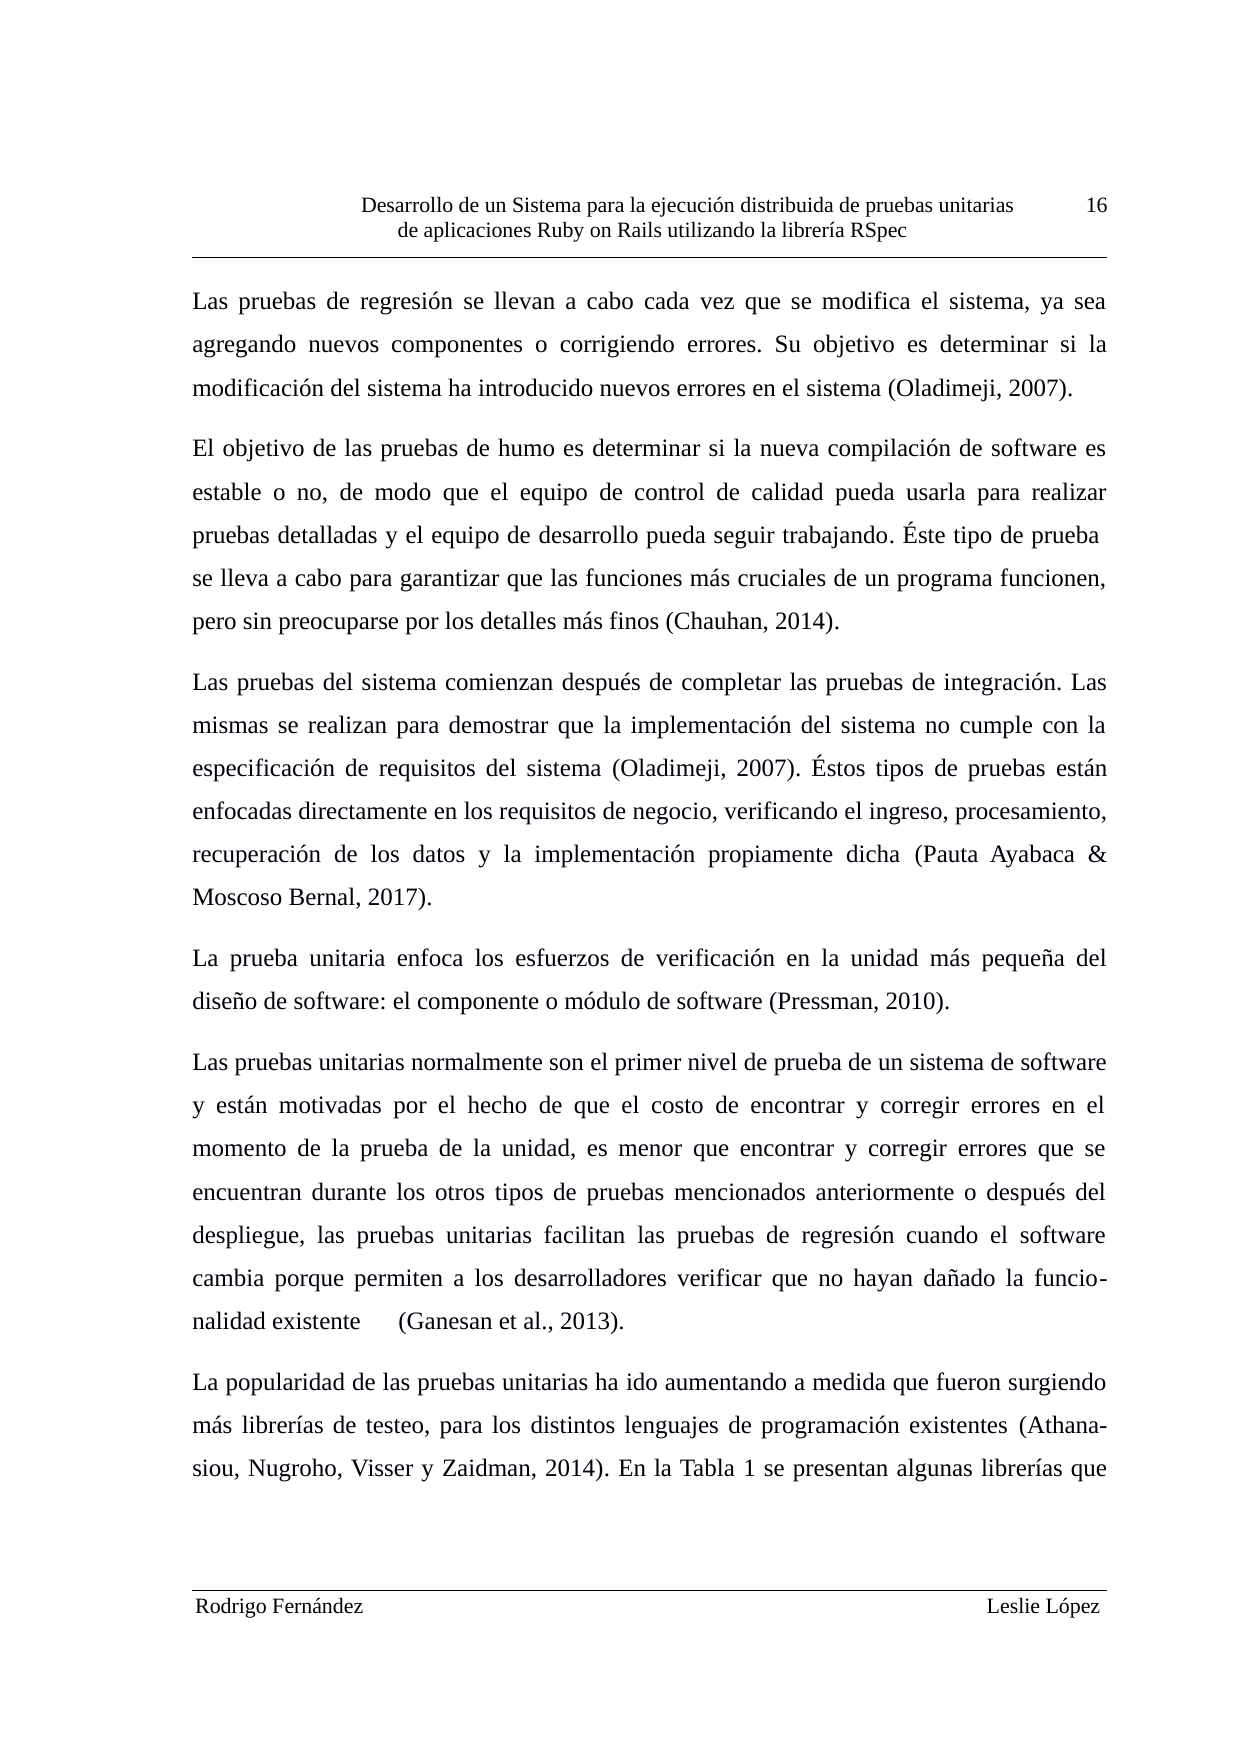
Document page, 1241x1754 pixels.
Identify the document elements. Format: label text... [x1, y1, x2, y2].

text Las pruebas unitarias normalmente son el primer nivel de prueba de un sistema de software y están motivadas por el hecho de que el costo de encontrar y corregir errores en el momento de la prueba de la unidad, es menor que encontrar y corregir errores que se encuentran durante los otros tipos de pruebas mencionados anteriormente o después del despliegue, las pruebas unitarias facilitan las pruebas de regresión cuando el software cambia porque permiten a los desarrolladores verificar que no hayan dañado la funcio­nalidad existente (Ganesan et al., 2013)⁠. [192, 1047, 1107, 1335]
text El objetivo de las pruebas de humo es determinar si la nueva compilación de software es estable o no, de modo que el equipo de control de calidad pueda usarla para realizar pruebas detalladas y el equipo de desarrollo pueda seguir trabajando. Éste tipo de prueba se lleva a cabo para garantizar que las funciones más cruciales de un programa funcionen, pero sin preocuparse por los detalles más finos (Chauhan, 2014)⁠. [192, 433, 1107, 635]
text Las pruebas del sistema comienzan después de completar las pruebas de integración. Las mismas se realizan para demostrar que la implementación del sistema no cumple con la especificación de requisitos del sistema (Oladimeji, 2007)⁠. Éstos tipos de pruebas están enfocadas directamente en los requisitos de negocio, verificando el ingreso, procesamiento, recuperación de los datos y la implementación propiamente dicha (Pauta Ayabaca & Moscoso Bernal, 2017)⁠. [192, 667, 1107, 911]
text La prueba unitaria enfoca los esfuerzos de verificación en la unidad más pequeña del diseño de software: el componente o módulo de software (Pressman, 2010)⁠. [192, 943, 1107, 1015]
text Las pruebas de regresión se llevan a cabo cada vez que se modifica el sistema, ya sea agregando nuevos componentes o corrigiendo errores. Su objetivo es determinar si la modificación del sistema ha introducido nuevos errores en el sistema (Oladimeji, 2007).⁠ [192, 286, 1107, 401]
text La popularidad de las pruebas unitarias ha ido aumentando a medida que fueron surgiendo más librerías de testeo, para los distintos lenguajes de programación existentes (Athana­siou, Nugroho, Visser y Zaidman, 2014)⁠. En la Tabla 1 se presentan algunas librerías que [192, 1367, 1107, 1482]
